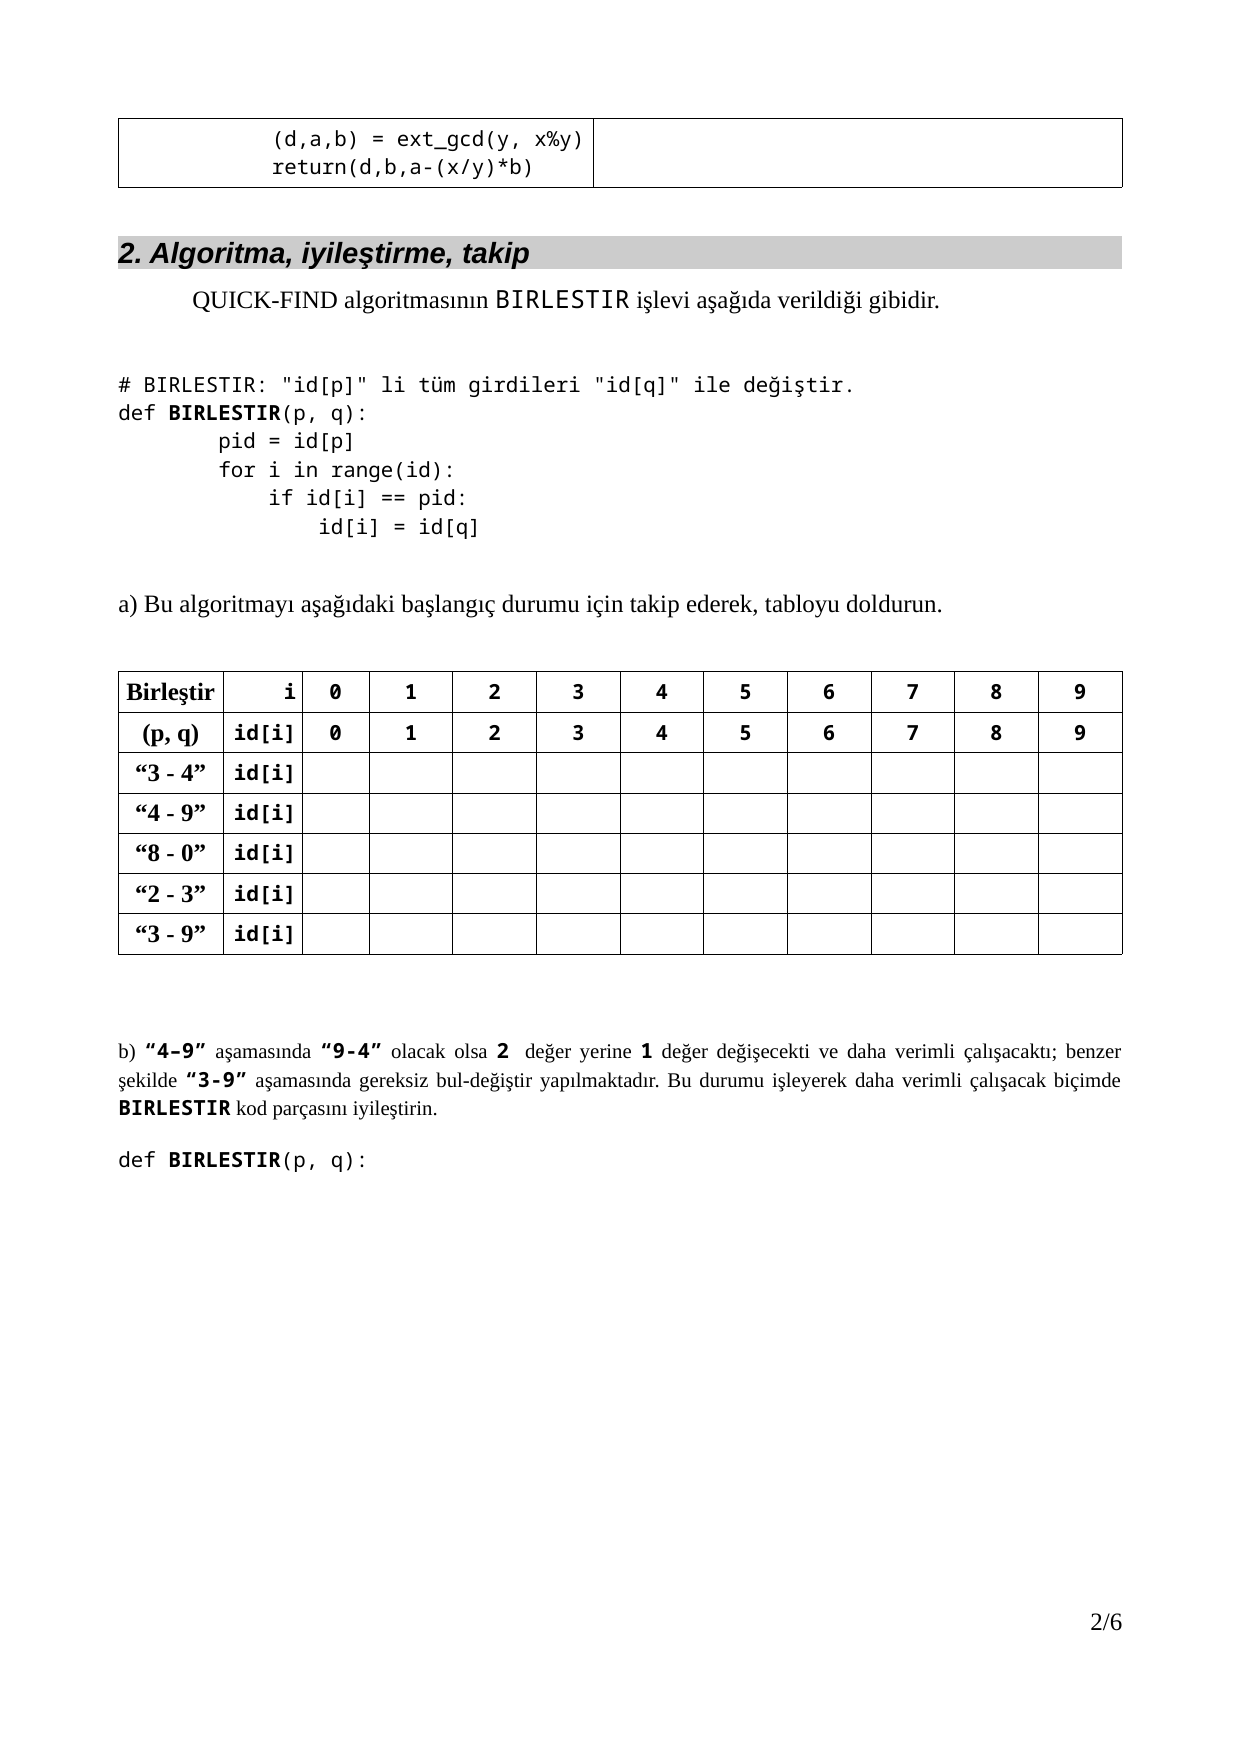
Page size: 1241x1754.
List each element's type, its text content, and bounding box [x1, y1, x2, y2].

table_cell [303, 753, 369, 792]
table_header 3 [537, 672, 620, 712]
text def BIRLESTIR(p, q): [118, 1146, 1122, 1174]
table_cell [704, 874, 787, 913]
table_cell [955, 794, 1038, 833]
text b) “4–9” aşamasında “9-4” olacak olsa 2 değer yerine 1 değer değişecekti ve daha verimli çalışacaktı; benzer şekilde “3-9” aşamasında gereksiz bul-değiştir yapılmaktadır. Bu durumu işleyerek daha verimli çalışacak biçimde BIRLESTIR kod parçasını iyileştirin. [118, 1036, 1122, 1122]
table_cell 7 [872, 713, 954, 752]
table_header Birleştir [119, 672, 223, 712]
table_cell [370, 794, 452, 833]
table_cell “3 - 9” [119, 914, 223, 954]
table_cell 2 [453, 713, 536, 752]
table_cell [788, 794, 871, 833]
table_cell [955, 753, 1038, 792]
table_cell [1039, 874, 1122, 913]
table_cell [537, 753, 620, 792]
table_cell id[i] [224, 713, 302, 752]
table_cell [788, 753, 871, 792]
table_cell [453, 834, 536, 873]
table_cell [872, 753, 954, 792]
table_header 8 [955, 672, 1038, 712]
table_cell 6 [788, 713, 871, 752]
table_cell [370, 914, 452, 954]
table_cell [303, 794, 369, 833]
table_cell [704, 914, 787, 954]
table_cell [788, 834, 871, 873]
table_cell [1039, 794, 1122, 833]
table_cell 9 [1039, 713, 1122, 752]
table_cell 5 [704, 713, 787, 752]
table_cell 0 [303, 713, 369, 752]
table_cell [621, 914, 703, 954]
text # BIRLESTIR: "id[p]" li tüm girdileri "id[q]" ile değiştir. [118, 370, 1122, 398]
table_header i [224, 672, 302, 712]
table_cell “4 - 9” [119, 794, 223, 833]
table_cell (p, q) [119, 713, 223, 752]
table_cell [453, 794, 536, 833]
table_cell id[i] [224, 914, 302, 954]
table_cell [370, 753, 452, 792]
table_cell [370, 834, 452, 873]
text QUICK-FIND algoritmasının BIRLESTIR işlevi aşağıda verildiği gibidir. [118, 282, 1122, 316]
table_cell “2 - 3” [119, 874, 223, 913]
table_cell [537, 914, 620, 954]
table_cell [872, 914, 954, 954]
table_header 7 [872, 672, 954, 712]
subtitle 2. Algoritma, iyileştirme, takip [118, 236, 1122, 269]
table_cell “8 - 0” [119, 834, 223, 873]
table_cell id[i] [224, 753, 302, 792]
text def BIRLESTIR(p, q): [118, 398, 1122, 427]
table_cell [303, 874, 369, 913]
table_cell [788, 914, 871, 954]
table_cell 4 [621, 713, 703, 752]
table_header [594, 119, 1122, 187]
table_header (d,a,b) = ext_gcd(y, x%y) return(d,b,a-(x/y)*b) [119, 119, 593, 187]
table_cell [872, 874, 954, 913]
table_cell [704, 794, 787, 833]
table_cell id[i] [224, 794, 302, 833]
table_cell [1039, 914, 1122, 954]
table_cell [704, 834, 787, 873]
table_header 4 [621, 672, 703, 712]
table_cell [621, 874, 703, 913]
text for i in range(id): [118, 455, 1122, 483]
table_cell id[i] [224, 834, 302, 873]
table_header 2 [453, 672, 536, 712]
table_cell [1039, 753, 1122, 792]
table_cell [453, 914, 536, 954]
table_cell “3 - 4” [119, 753, 223, 792]
table_header 5 [704, 672, 787, 712]
table_cell [872, 794, 954, 833]
table_cell 8 [955, 713, 1038, 752]
text if id[i] == pid: [118, 483, 1122, 512]
table_header 9 [1039, 672, 1122, 712]
table_cell 3 [537, 713, 620, 752]
table_cell [303, 914, 369, 954]
table_cell [453, 753, 536, 792]
table_cell 1 [370, 713, 452, 752]
table_cell [621, 753, 703, 792]
table_cell [704, 753, 787, 792]
table_cell [621, 794, 703, 833]
table_cell [370, 874, 452, 913]
table_cell [537, 794, 620, 833]
table_cell [621, 834, 703, 873]
text pid = id[p] [118, 427, 1122, 455]
table_cell [955, 874, 1038, 913]
table_header 0 [303, 672, 369, 712]
table_cell [788, 874, 871, 913]
table_cell [1039, 834, 1122, 873]
table_header 6 [788, 672, 871, 712]
table_header 1 [370, 672, 452, 712]
table_cell [955, 914, 1038, 954]
table_cell [303, 834, 369, 873]
table_cell [537, 874, 620, 913]
table_cell [453, 874, 536, 913]
table_cell id[i] [224, 874, 302, 913]
table_cell [872, 834, 954, 873]
table_cell [537, 834, 620, 873]
table_cell [955, 834, 1038, 873]
text id[i] = id[q] [118, 512, 1122, 540]
text a) Bu algoritmayı aşağıdaki başlangıç durumu için takip ederek, tabloyu doldurun. [118, 589, 1122, 618]
